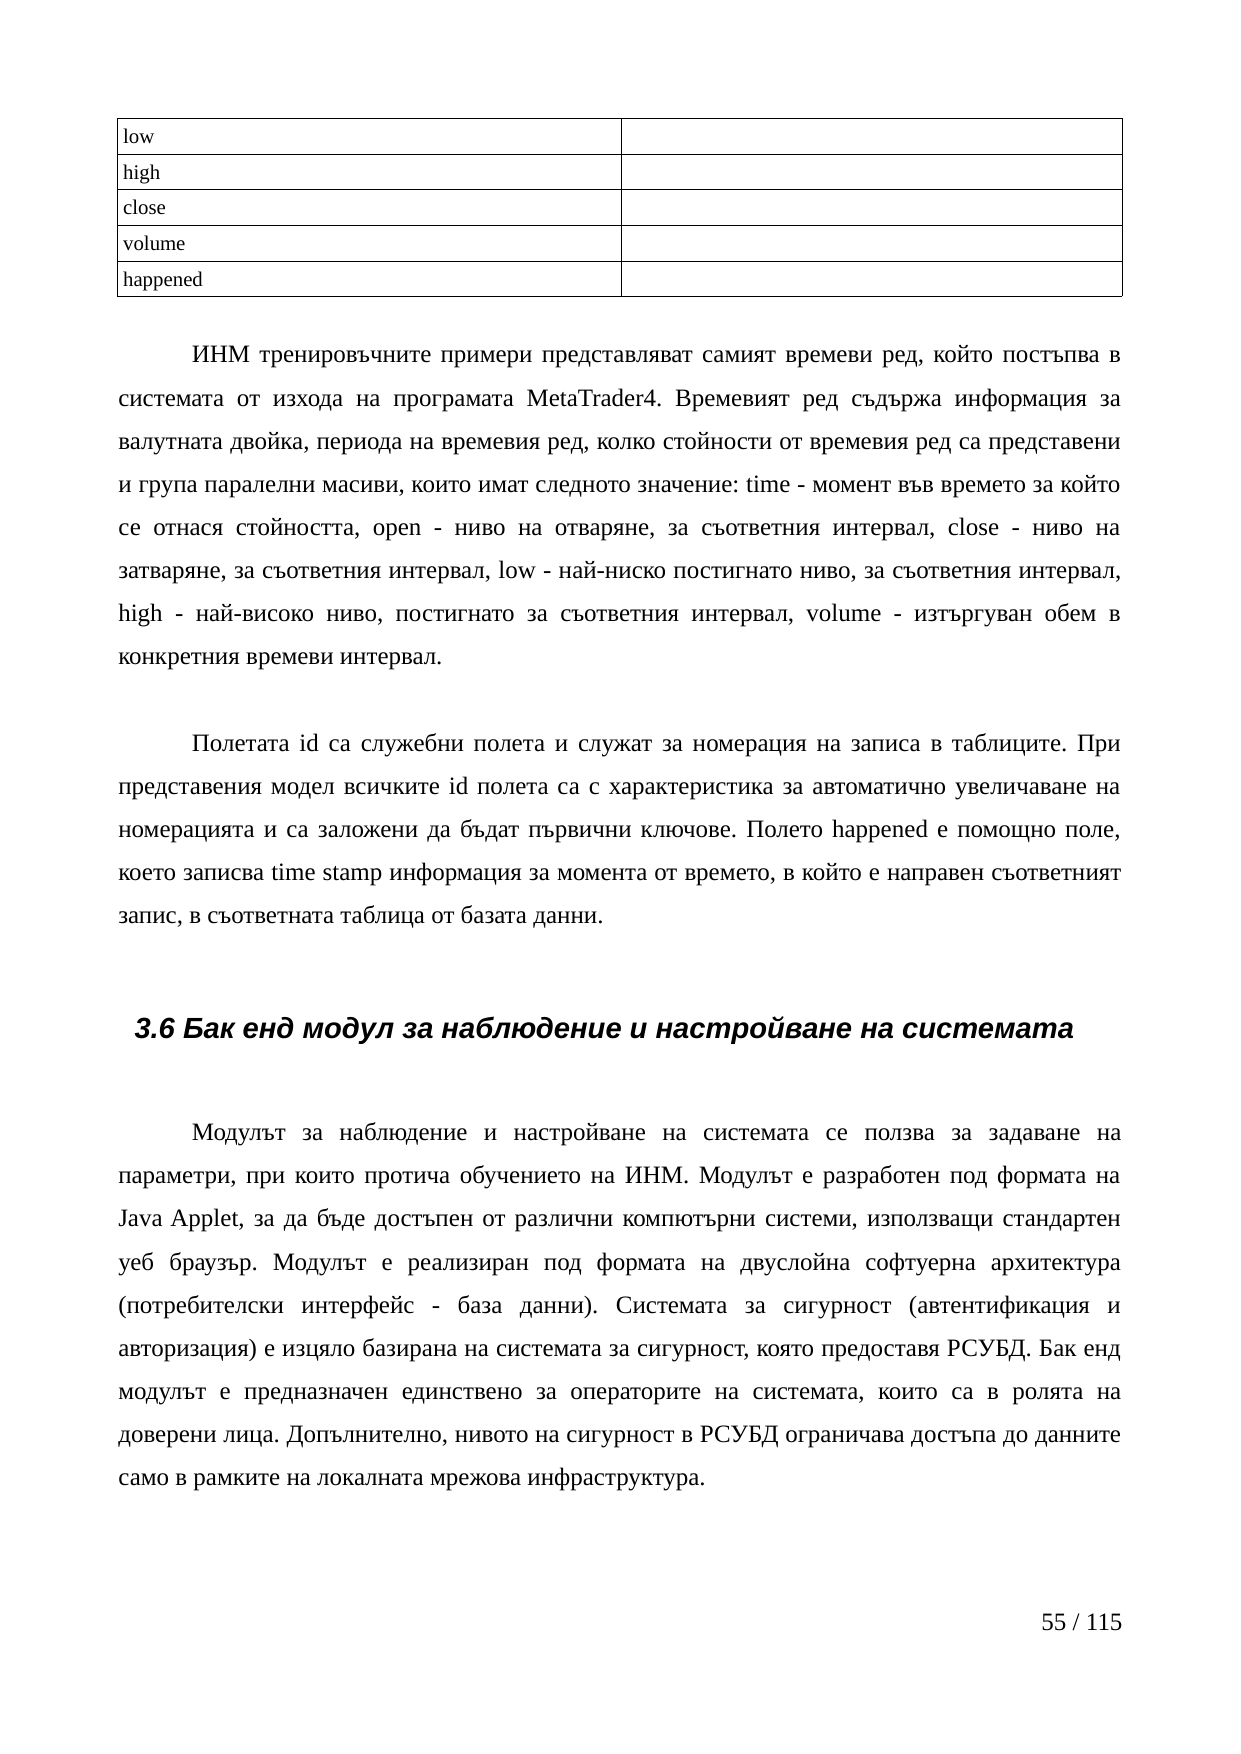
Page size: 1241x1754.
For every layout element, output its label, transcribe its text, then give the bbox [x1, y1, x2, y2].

subtitle 3.6 Бак енд модул за наблюдение и настройване на системата [118, 1011, 1122, 1045]
text Модулът за наблюдение и настройване на системата се ползва за задаване на параметри, при които протича обучението на ИНМ. Модулът е разработен под формата на Java Applet, за да бъде достъпен от различни компютърни системи, използващи стандартен уеб браузър. Модулът е реализиран под формата на двуслойна софтуерна архитектура (потребителски интерфейс - база данни). Системата за сигурност (автентификация и авторизация) е изцяло базирана на системата за сигурност, която предоставя РСУБД. Бак енд модулът е предназначен единствено за операторите на системата, които са в ролята на доверени лица. Допълнително, нивото на сигурност в РСУБД ограничава достъпа до данните само в рамките на локалната мрежова инфраструктура. [118, 1117, 1122, 1491]
table_cell happened [118, 262, 621, 296]
table_cell [622, 226, 1122, 261]
table_cell [622, 155, 1122, 189]
text ИНМ тренировъчните примери представляват самият времеви ред, който постъпва в системата от изхода на програмата MetaTrader4. Времевият ред съдържа информация за валутната двойка, периода на времевия ред, колко стойности от времевия ред са представени и група паралелни масиви, които имат следното значение: time - момент във времето за който се отнася стойността, open - ниво на отваряне, за съответния интервал, close - ниво на затваряне, за съответния интервал, low - най-ниско постигнато ниво, за съответния интервал, high ­- най-високо ниво, постигнато за съответния интервал, volume - изтъргуван обем в конкретния времеви интервал. [118, 339, 1122, 670]
table_cell volume [118, 226, 621, 261]
table_cell [622, 190, 1122, 225]
table_cell low [118, 119, 621, 154]
table_cell [622, 262, 1122, 296]
table_cell close [118, 190, 621, 225]
text Полетата id са служебни полета и служат за номерация на записа в таблиците. При представения модел всичките id полета са с характеристика за автоматично увеличаване на номерацията и са заложени да бъдат първични ключове. Полето happened е помощно поле, което записва time stamp информация за момента от времето, в който е направен съответният запис, в съответната таблица от базата данни. [118, 728, 1122, 929]
table_cell high [118, 155, 621, 189]
table_cell [622, 119, 1122, 154]
